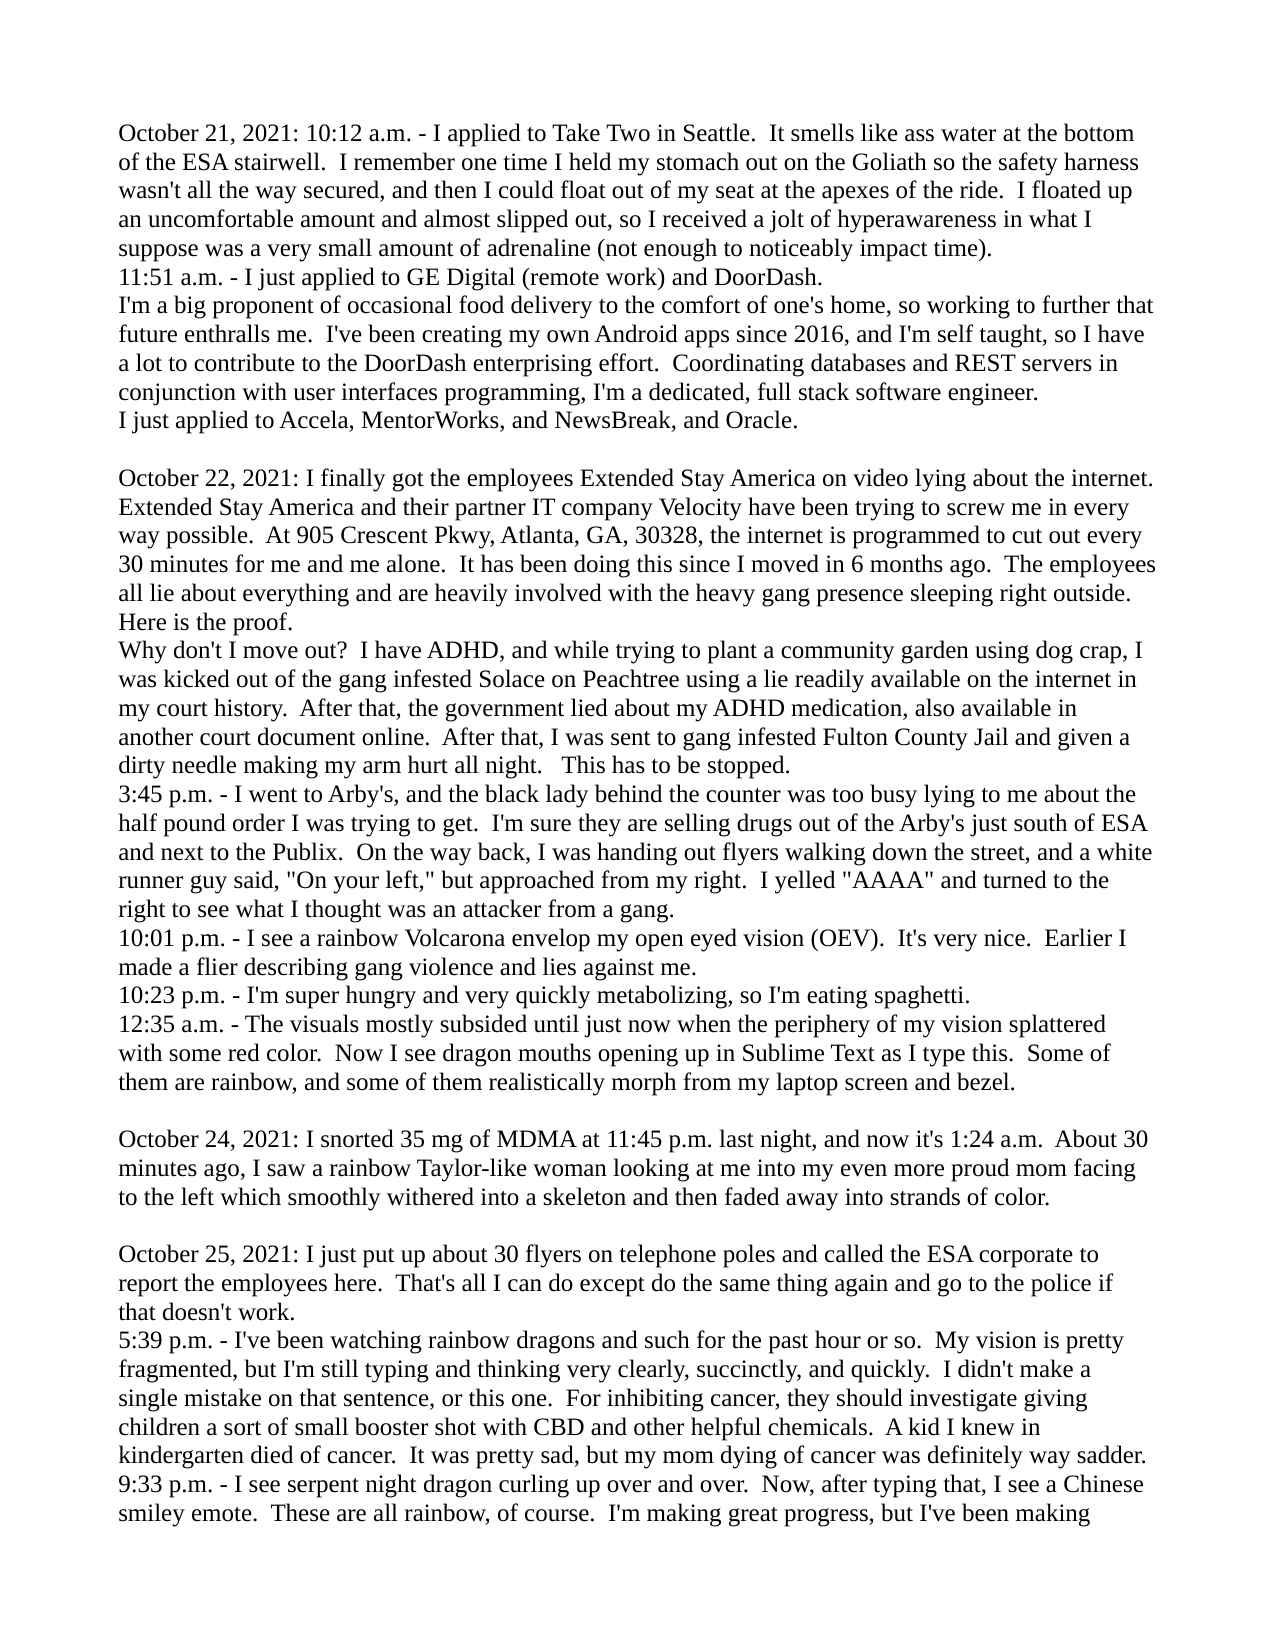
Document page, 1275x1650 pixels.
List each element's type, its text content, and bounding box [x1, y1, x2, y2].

text 10:01 p.m. - I see a rainbow Volcarona envelop my open eyed vision (OEV). It's very nice. Earlier I made a flier describing gang violence and lies against me. [118, 923, 1157, 981]
text I'm a big proponent of occasional food delivery to the comfort of one's home, so working to further that future enthralls me. I've been creating my own Android apps since 2016, and I'm self taught, so I have a lot to contribute to the DoorDash enterprising effort. Coordinating databases and REST servers in conjunction with user interfaces programming, I'm a dedicated, full stack software engineer. [118, 291, 1157, 406]
text 10:23 p.m. - I'm super hungry and very quickly metabolizing, so I'm eating spaghetti. [118, 981, 1157, 1009]
text October 22, 2021: I finally got the employees Extended Stay America on video lying about the internet. Extended Stay America and their partner IT company Velocity have been trying to screw me in every way possible. At 905 Crescent Pkwy, Atlanta, GA, 30328, the internet is programmed to cut out every 30 minutes for me and me alone. It has been doing this since I moved in 6 months ago. The employees all lie about everything and are heavily involved with the heavy gang presence sleeping right outside. Here is the proof. [118, 463, 1157, 636]
text 11:51 a.m. - I just applied to GE Digital (remote work) and DoorDash. [118, 262, 1157, 291]
text Why don't I move out? I have ADHD, and while trying to plant a community garden using dog crap, I was kicked out of the gang infested Solace on Peachtree using a lie readily available on the internet in my court history. After that, the government lied about my ADHD medication, also available in another court document online. After that, I was sent to gang infested Fulton County Jail and given a dirty needle making my arm hurt all night. This has to be stopped. [118, 636, 1157, 779]
text October 21, 2021: 10:12 a.m. - I applied to Take Two in Seattle. It smells like ass water at the bottom of the ESA stairwell. I remember one time I held my stomach out on the Goliath so the safety harness wasn't all the way secured, and then I could float out of my seat at the apexes of the ride. I floated up an uncomfortable amount and almost slipped out, so I received a jolt of hyperawareness in what I suppose was a very small amount of adrenaline (not enough to noticeably impact time). [118, 118, 1157, 262]
text 12:35 a.m. - The visuals mostly subsided until just now when the periphery of my vision splattered with some red color. Now I see dragon mouths opening up in Sublime Text as I type this. Some of them are rainbow, and some of them realistically morph from my laptop screen and bezel. [118, 1009, 1157, 1096]
text 5:39 p.m. - I've been watching rainbow dragons and such for the past hour or so. My vision is pretty fragmented, but I'm still typing and thinking very clearly, succinctly, and quickly. I didn't make a single mistake on that sentence, or this one. For inhibiting cancer, they should investigate giving children a sort of small booster shot with CBD and other helpful chemicals. A kid I knew in kindergarten died of cancer. It was pretty sad, but my mom dying of cancer was definitely way sadder. [118, 1326, 1157, 1469]
text 9:33 p.m. - I see serpent night dragon curling up over and over. Now, after typing that, I see a Chinese smiley emote. These are all rainbow, of course. I'm making great progress, but I've been making [118, 1469, 1157, 1527]
text October 24, 2021: I snorted 35 mg of MDMA at 11:45 p.m. last night, and now it's 1:24 a.m. About 30 minutes ago, I saw a rainbow Taylor-like woman looking at me into my even more proud mom facing to the left which smoothly withered into a skeleton and then faded away into strands of color. [118, 1124, 1157, 1211]
text I just applied to Accela, MentorWorks, and NewsBreak, and Oracle. [118, 406, 1157, 434]
text 3:45 p.m. - I went to Arby's, and the black lady behind the counter was too busy lying to me about the half pound order I was trying to get. I'm sure they are selling drugs out of the Arby's just south of ESA and next to the Publix. On the way back, I was handing out flyers walking down the street, and a white runner guy said, "On your left," but approached from my right. I yelled "AAAA" and turned to the right to see what I thought was an attacker from a gang. [118, 779, 1157, 923]
text October 25, 2021: I just put up about 30 flyers on telephone poles and called the ESA corporate to report the employees here. That's all I can do except do the same thing again and go to the police if that doesn't work. [118, 1239, 1157, 1326]
